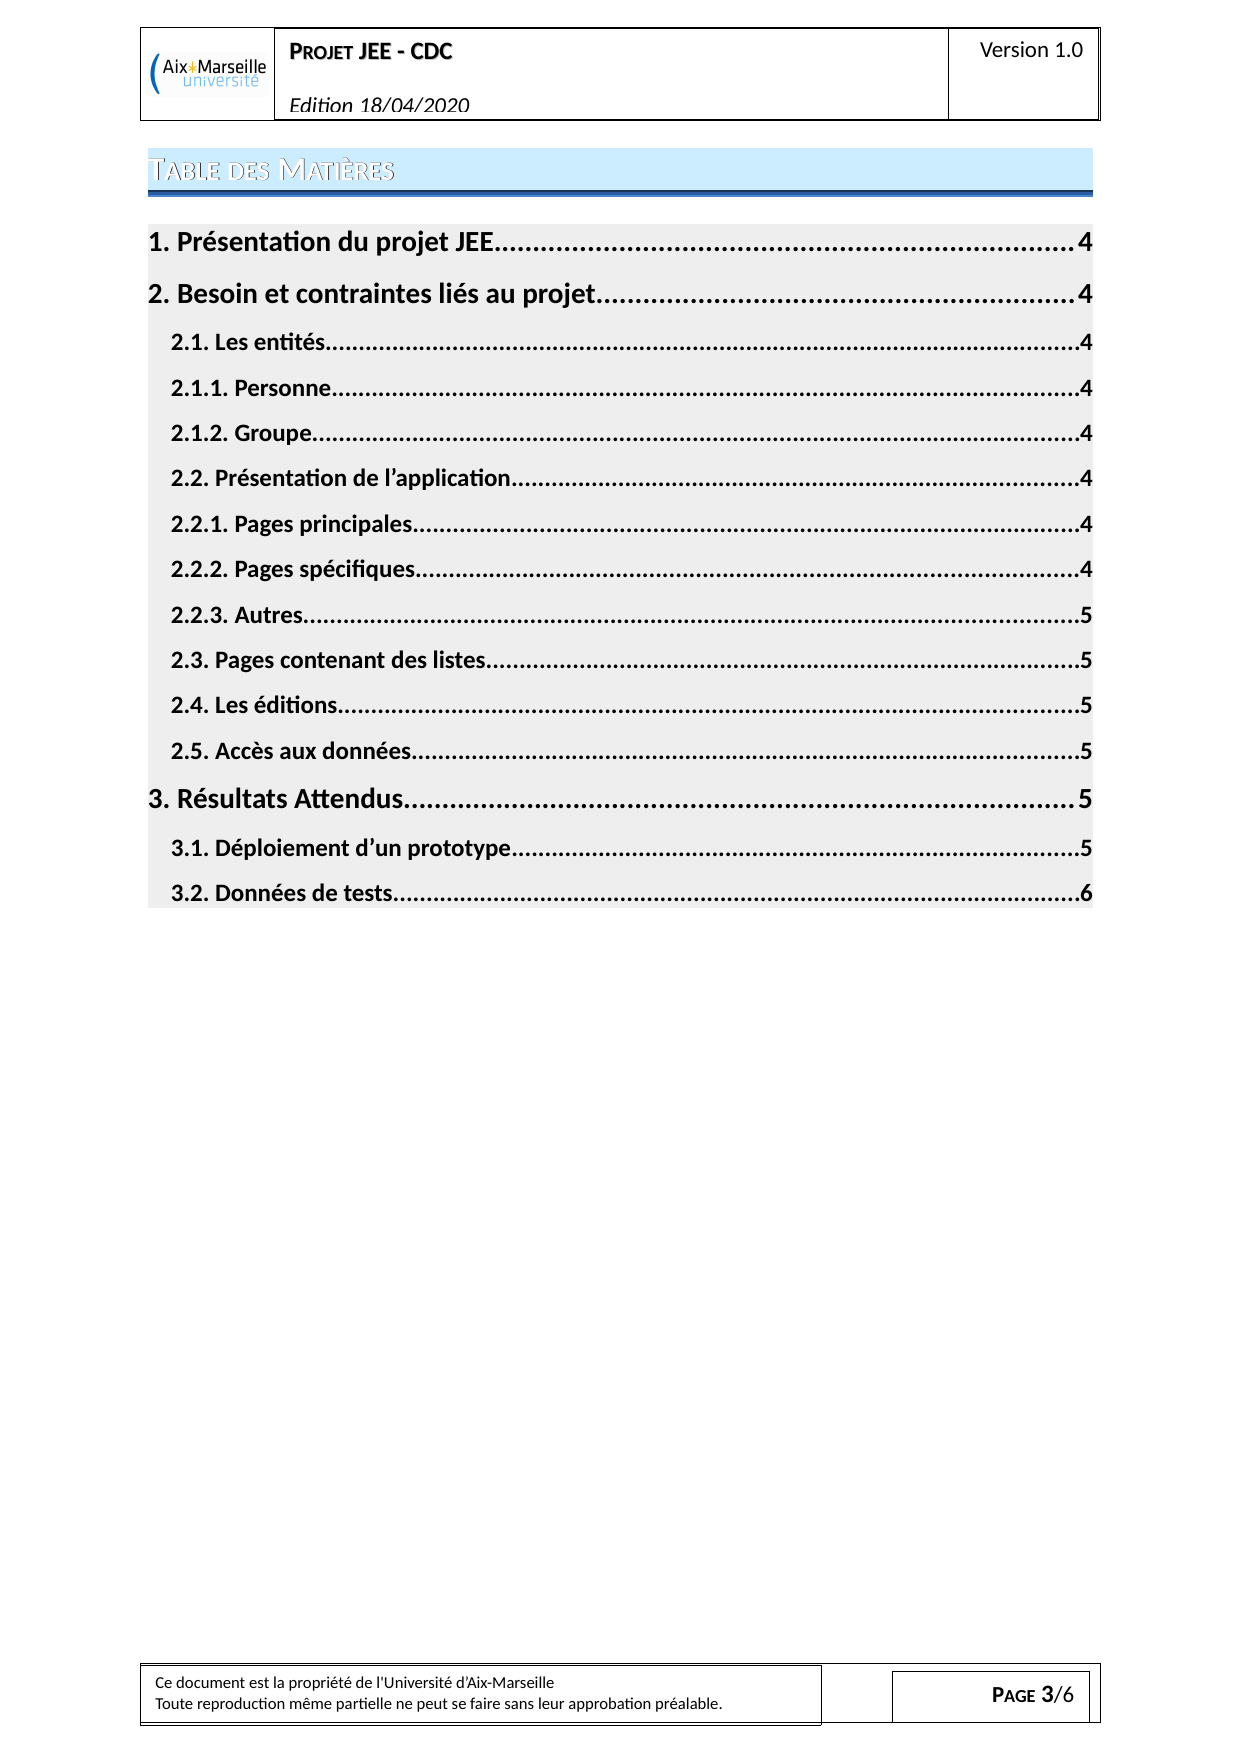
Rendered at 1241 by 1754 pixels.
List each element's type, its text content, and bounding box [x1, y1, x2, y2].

picture [147, 52, 269, 97]
text 3. Résultats Attendus 5 [148, 780, 1093, 816]
text 2. Besoin et contraintes liés au projet 4 [148, 275, 1093, 311]
text 2.1.2. Groupe 4 [171, 417, 1093, 448]
text 2.2.1. Pages principales 4 [171, 508, 1093, 538]
text 2.2. Présentation de l’application 4 [171, 462, 1093, 493]
text 2.4. Les éditions 5 [171, 689, 1093, 720]
text 2.3. Pages contenant des listes 5 [171, 644, 1093, 675]
text 2.1.1. Personne 4 [171, 372, 1093, 402]
text 1. Présentation du projet JEE 4 [148, 223, 1093, 259]
text 2.5. Accès aux données 5 [171, 735, 1093, 766]
text 2.2.3. Autres 5 [171, 599, 1093, 629]
text Table des Matières [148, 148, 1093, 190]
text 3.2. Données de tests 6 [171, 877, 1093, 908]
text 2.2.2. Pages spécifiques 4 [171, 553, 1093, 584]
text 3.1. Déploiement d’un prototype 5 [171, 832, 1093, 862]
text 2.1. Les entités 4 [171, 326, 1093, 357]
